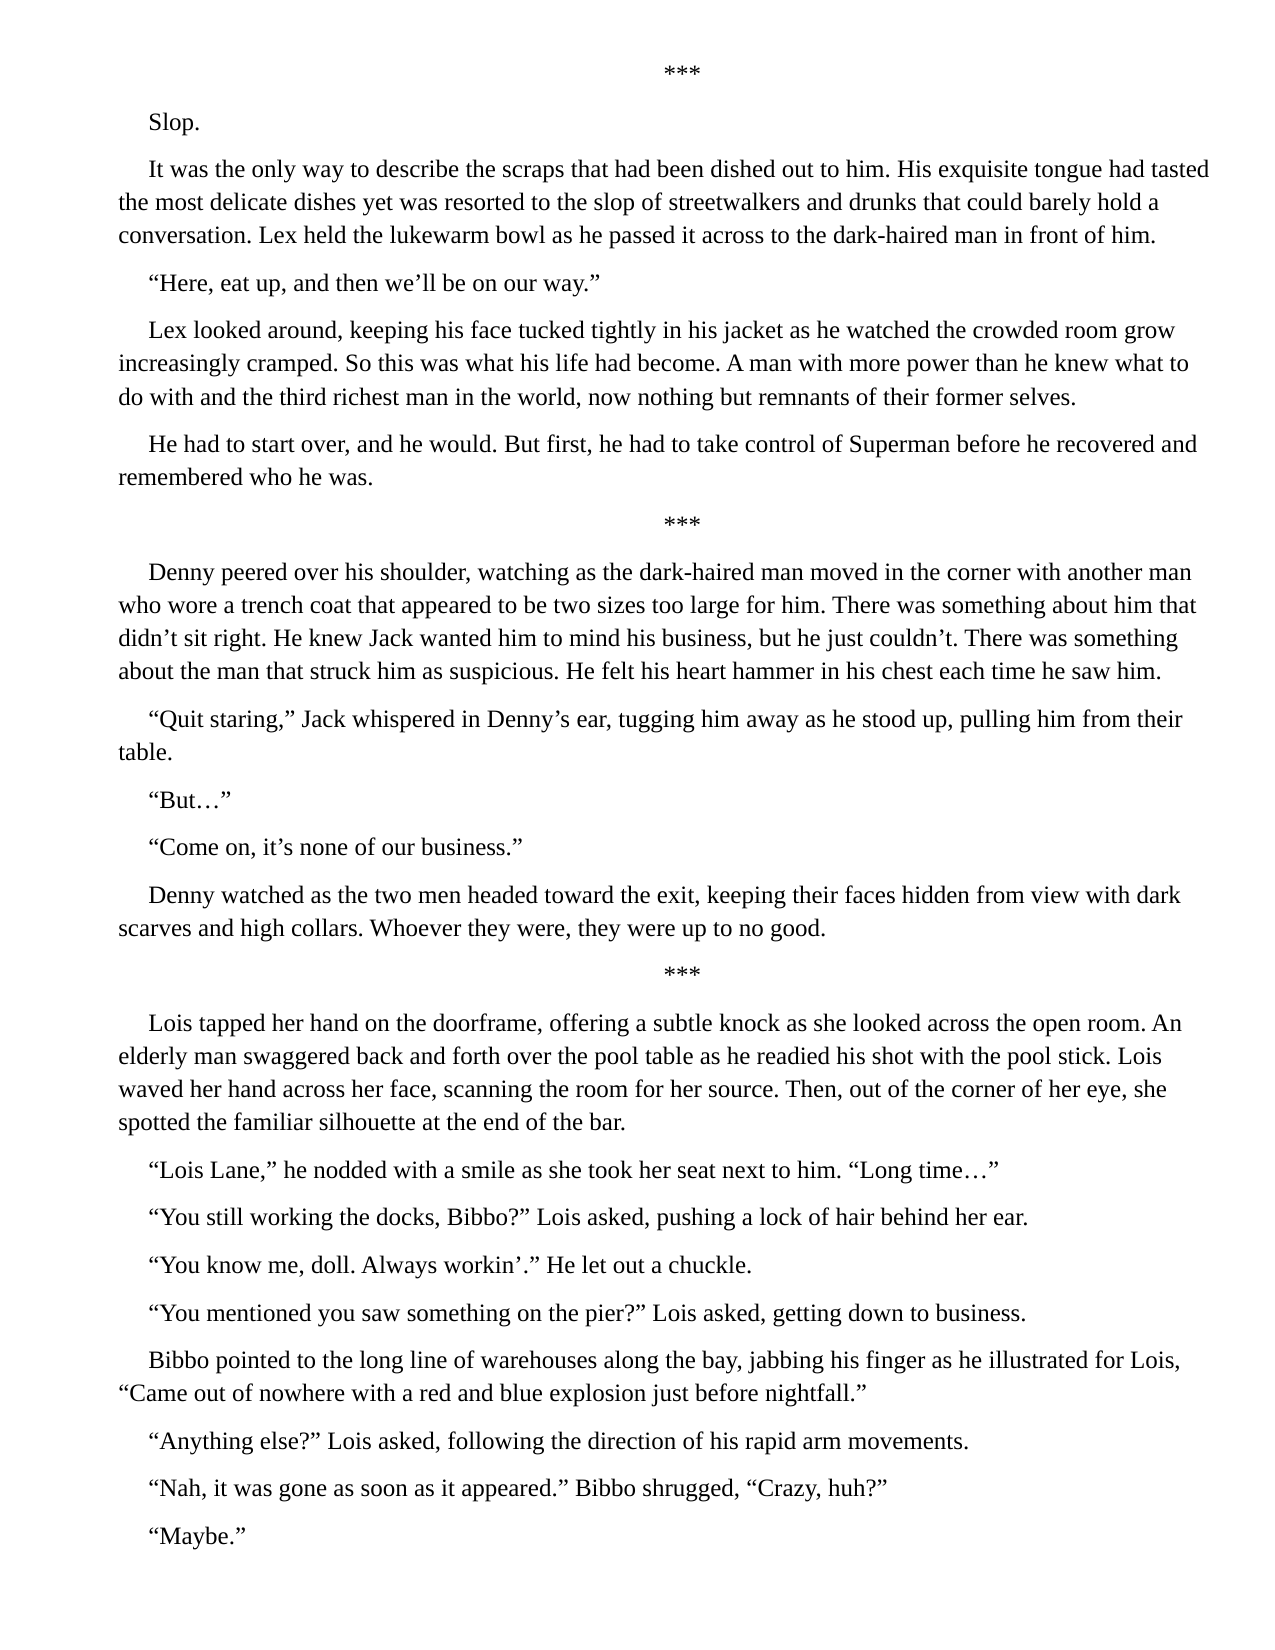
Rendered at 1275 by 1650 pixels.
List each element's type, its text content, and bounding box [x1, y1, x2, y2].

text *** [118, 59, 1216, 88]
text It was the only way to describe the scraps that had been dished out to him. His exquisite tongue had tasted the most delicate dishes yet was resorted to the slop of streetwalkers and drunks that could barely hold a conversation. Lex held the lukewarm bowl as he passed it across to the dark-haired man in front of him. [118, 154, 1216, 249]
text “You know me, doll. Always workin’.” He let out a chuckle. [118, 1250, 1216, 1279]
text Lois tapped her hand on the doorframe, offering a subtle knock as she looked across the open room. An elderly man swaggered back and forth over the pool table as he readied his shot with the pool stick. Lois waved her hand across her face, scanning the room for her source. Then, out of the corner of her eye, she spotted the familiar silhouette at the end of the bar. [118, 1008, 1216, 1136]
text Lex looked around, keeping his face tucked tightly in his jacket as he watched the crowded room grow increasingly cramped. So this was what his life had become. A man with more power than he knew what to do with and the third richest man in the world, now nothing but remnants of their former selves. [118, 316, 1216, 410]
text Slop. [118, 107, 1216, 135]
text *** [118, 510, 1216, 538]
text “Here, eat up, and then we’ll be on our way.” [118, 268, 1216, 297]
text “Nah, it was gone as soon as it appeared.” Bibbo shrugged, “Crazy, huh?” [118, 1473, 1216, 1502]
text “Anything else?” Lois asked, following the direction of his rapid arm movements. [118, 1426, 1216, 1454]
text “Quit staring,” Jack whispered in Denny’s ear, tugging him away as he stood up, pulling him from their table. [118, 704, 1216, 766]
text Denny watched as the two men headed toward the exit, keeping their faces hidden from view with dark scarves and high collars. Whoever they were, they were up to no good. [118, 880, 1216, 942]
text *** [118, 961, 1216, 989]
text “You still working the docks, Bibbo?” Lois asked, pushing a lock of hair behind her ear. [118, 1202, 1216, 1231]
text “But…” [118, 785, 1216, 813]
text He had to start over, and he would. But first, he had to take control of Superman before he recovered and remembered who he was. [118, 429, 1216, 491]
text “Lois Lane,” he nodded with a smile as she took her seat next to him. “Long time…” [118, 1155, 1216, 1183]
text Denny peered over his shoulder, watching as the dark-haired man moved in the corner with another man who wore a trench coat that appeared to be two sizes too large for him. There was something about him that didn’t sit right. He knew Jack wanted him to mind his business, but he just couldn’t. There was something about the man that struck him as suspicious. He felt his heart hammer in his chest each time he saw him. [118, 557, 1216, 685]
text Bibbo pointed to the long line of warehouses along the bay, jabbing his finger as he illustrated for Lois, “Came out of nowhere with a red and blue explosion just before nightfall.” [118, 1345, 1216, 1407]
text “Come on, it’s none of our business.” [118, 832, 1216, 861]
text “You mentioned you saw something on the pier?” Lois asked, getting down to business. [118, 1298, 1216, 1326]
text “Maybe.” [118, 1521, 1216, 1550]
